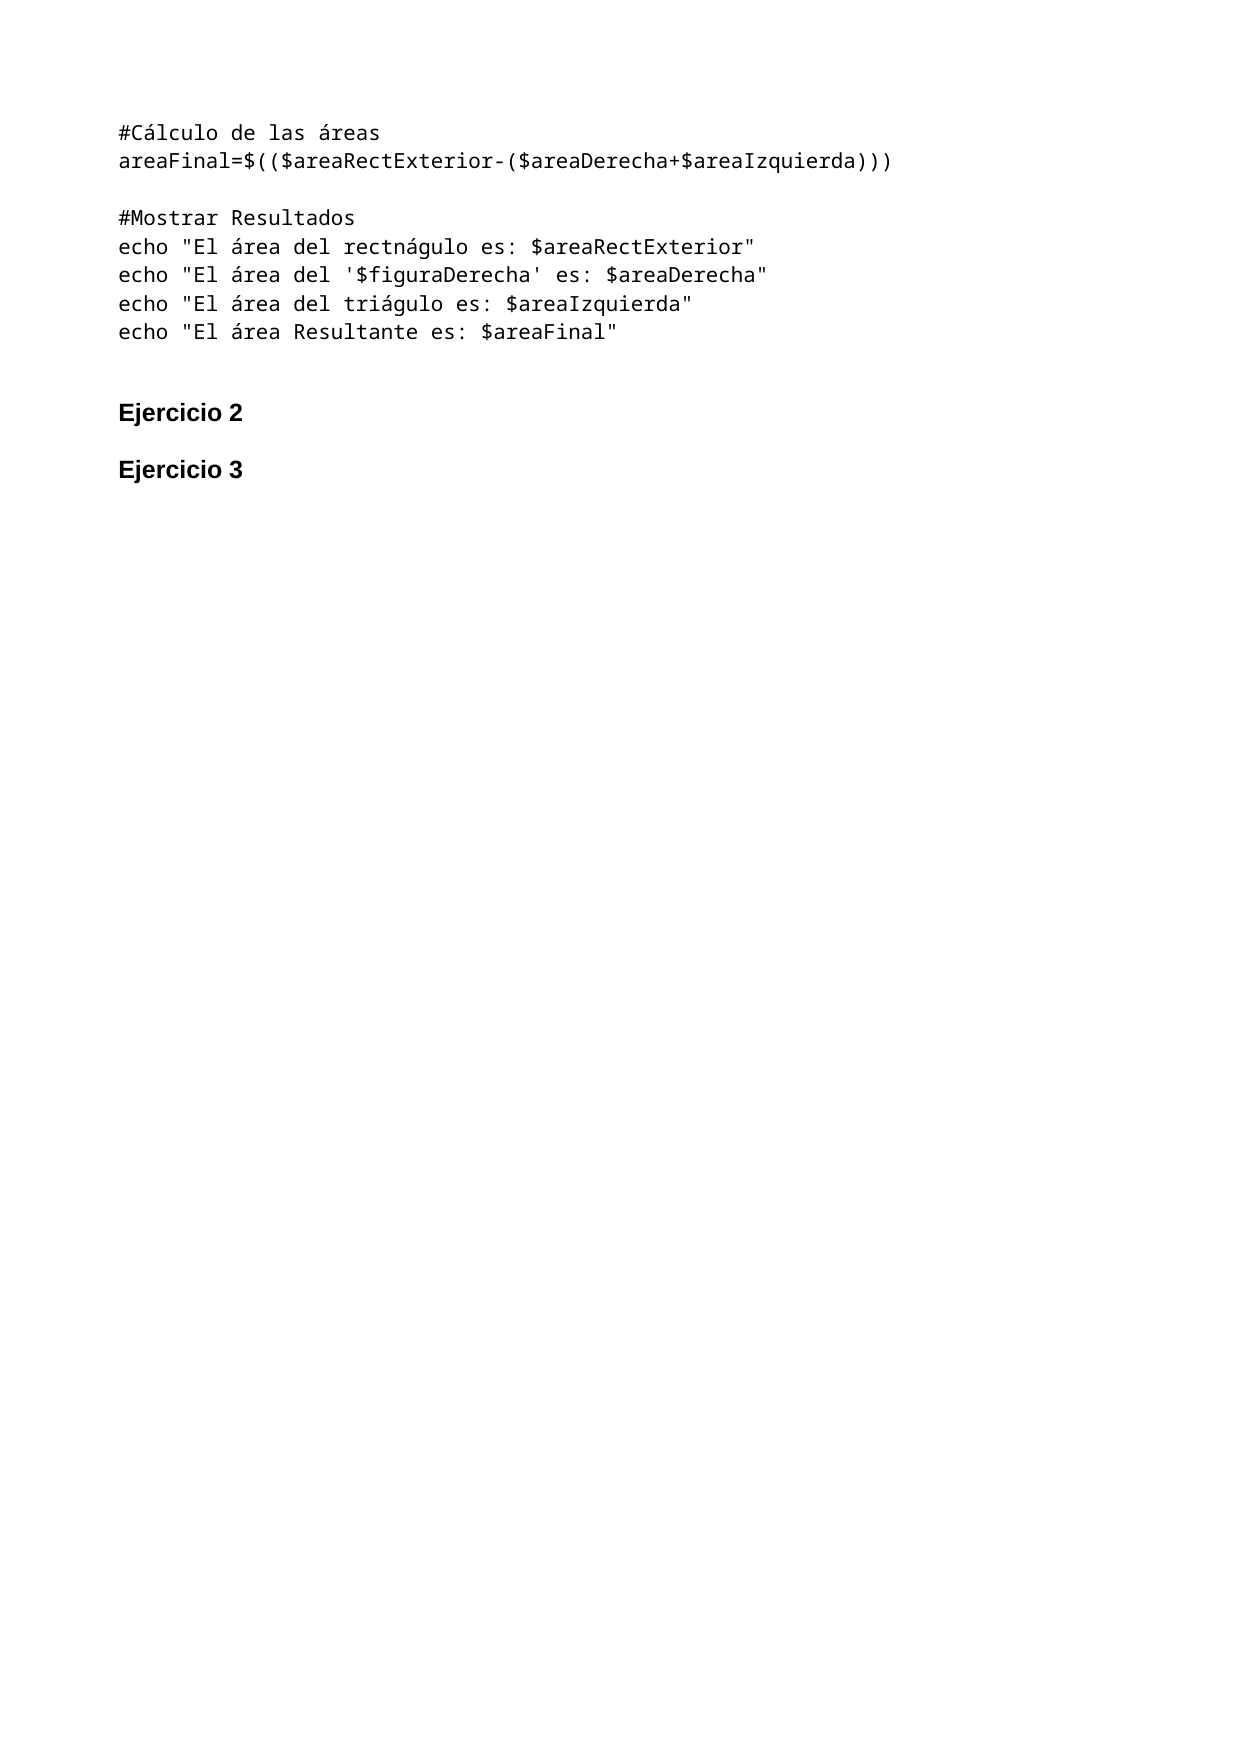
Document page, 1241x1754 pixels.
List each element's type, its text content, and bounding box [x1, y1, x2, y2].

text echo "El área del '$figuraDerecha' es: $areaDerecha" [118, 260, 1122, 289]
text Ejercicio 2 [118, 398, 1122, 427]
text #Cálculo de las áreas [118, 118, 1122, 147]
text #Mostrar Resultados [118, 203, 1122, 232]
text echo "El área del triágulo es: $areaIzquierda" [118, 289, 1122, 317]
text echo "El área Resultante es: $areaFinal" [118, 317, 1122, 346]
text areaFinal=$(($areaRectExterior-($areaDerecha+$areaIzquierda))) [118, 147, 1122, 175]
text echo "El área del rectnágulo es: $areaRectExterior" [118, 232, 1122, 260]
text Ejercicio 3 [118, 456, 1122, 484]
